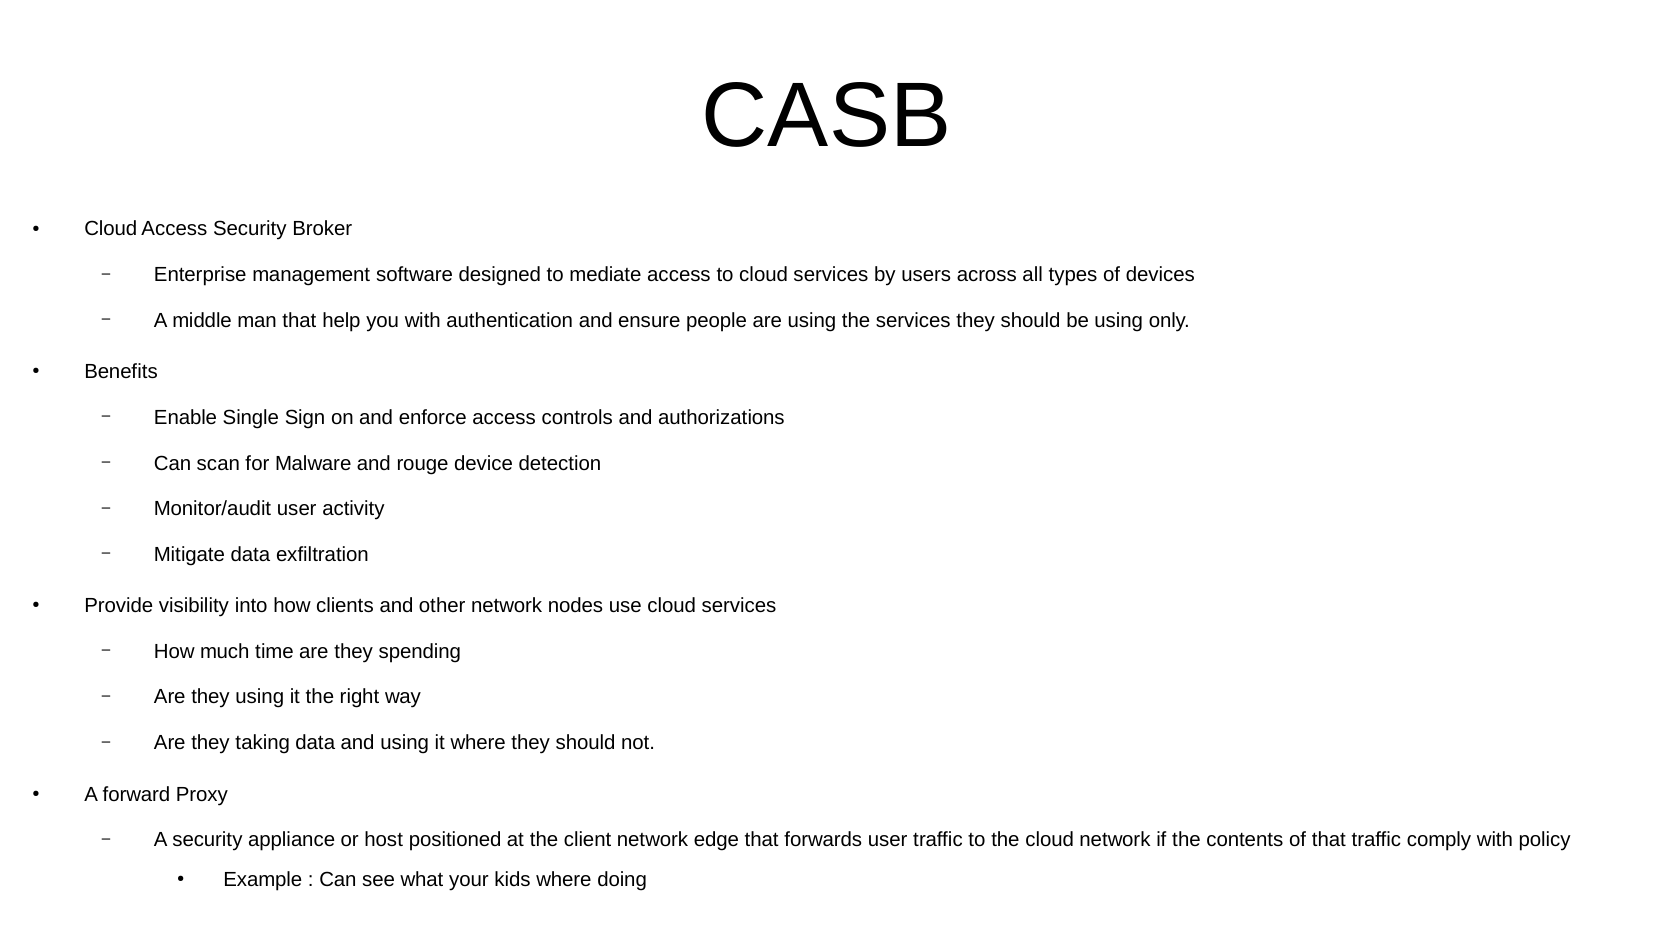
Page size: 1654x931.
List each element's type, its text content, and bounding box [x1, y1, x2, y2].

title CASB [82, 37, 1571, 193]
list Cloud Access Security Broker Enterprise management software designed to mediate access to cloud services by users across all types of devices A middle man that help you with authentication and ensure people are using the services they should be using only. Benefits Enable Single Sign on and enforce access controls and authorizations Can scan for Malware and rouge device detection Monitor/audit user activity Mitigate data exfiltration Provide visibility into how clients and other network nodes use cloud services How much time are they spending Are they using it the right way Are they taking data and using it where they should not. A forward Proxy A security appliance or host positioned at the client network edge that forwards user traffic to the cloud network if the contents of that traffic comply with policy Example : Can see what your kids where doing [15, 217, 1571, 901]
